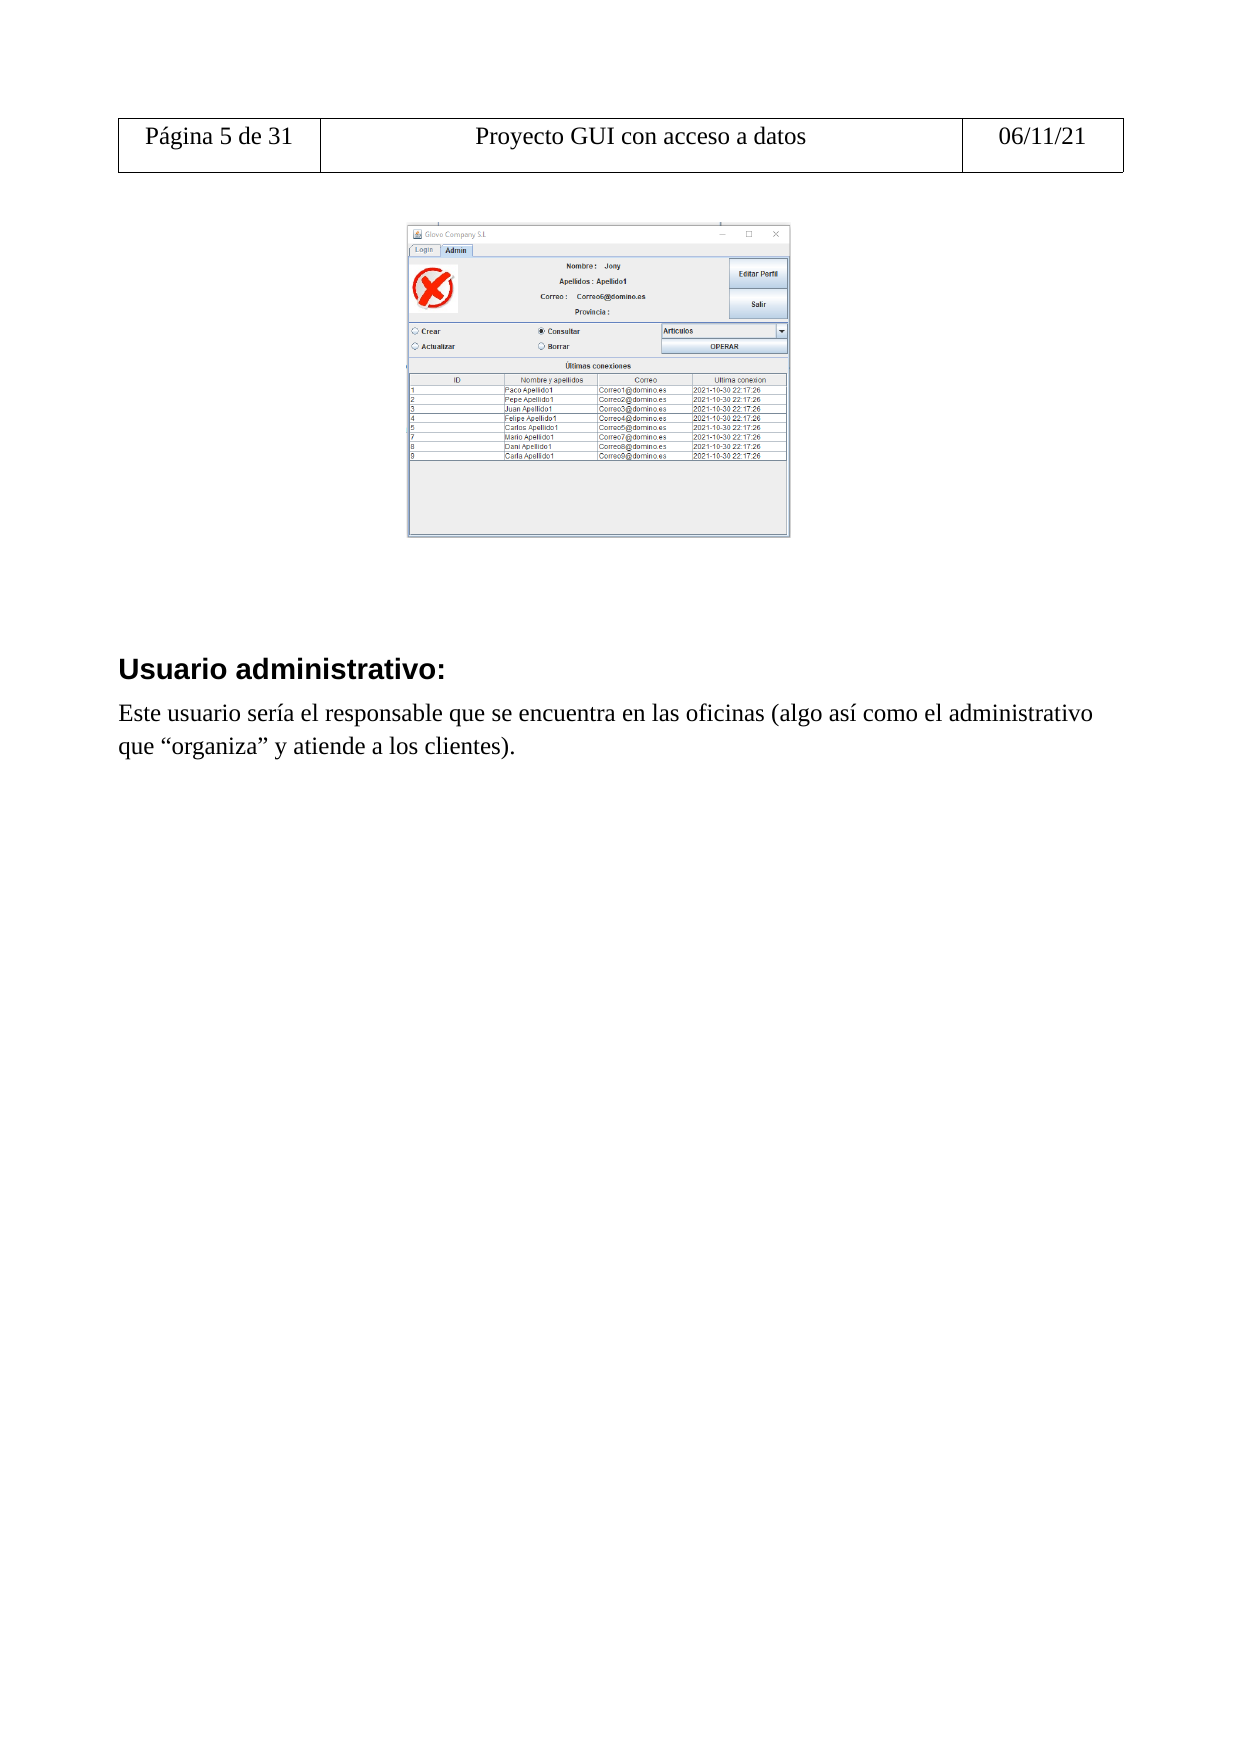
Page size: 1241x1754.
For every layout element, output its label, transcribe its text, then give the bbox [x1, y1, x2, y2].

picture [406, 222, 791, 538]
text Este usuario sería el responsable que se encuentra en las oficinas (algo así como el administrativo que “organiza” y atiende a los clientes). [118, 698, 1122, 760]
subtitle Usuario administrativo: [118, 652, 1122, 686]
